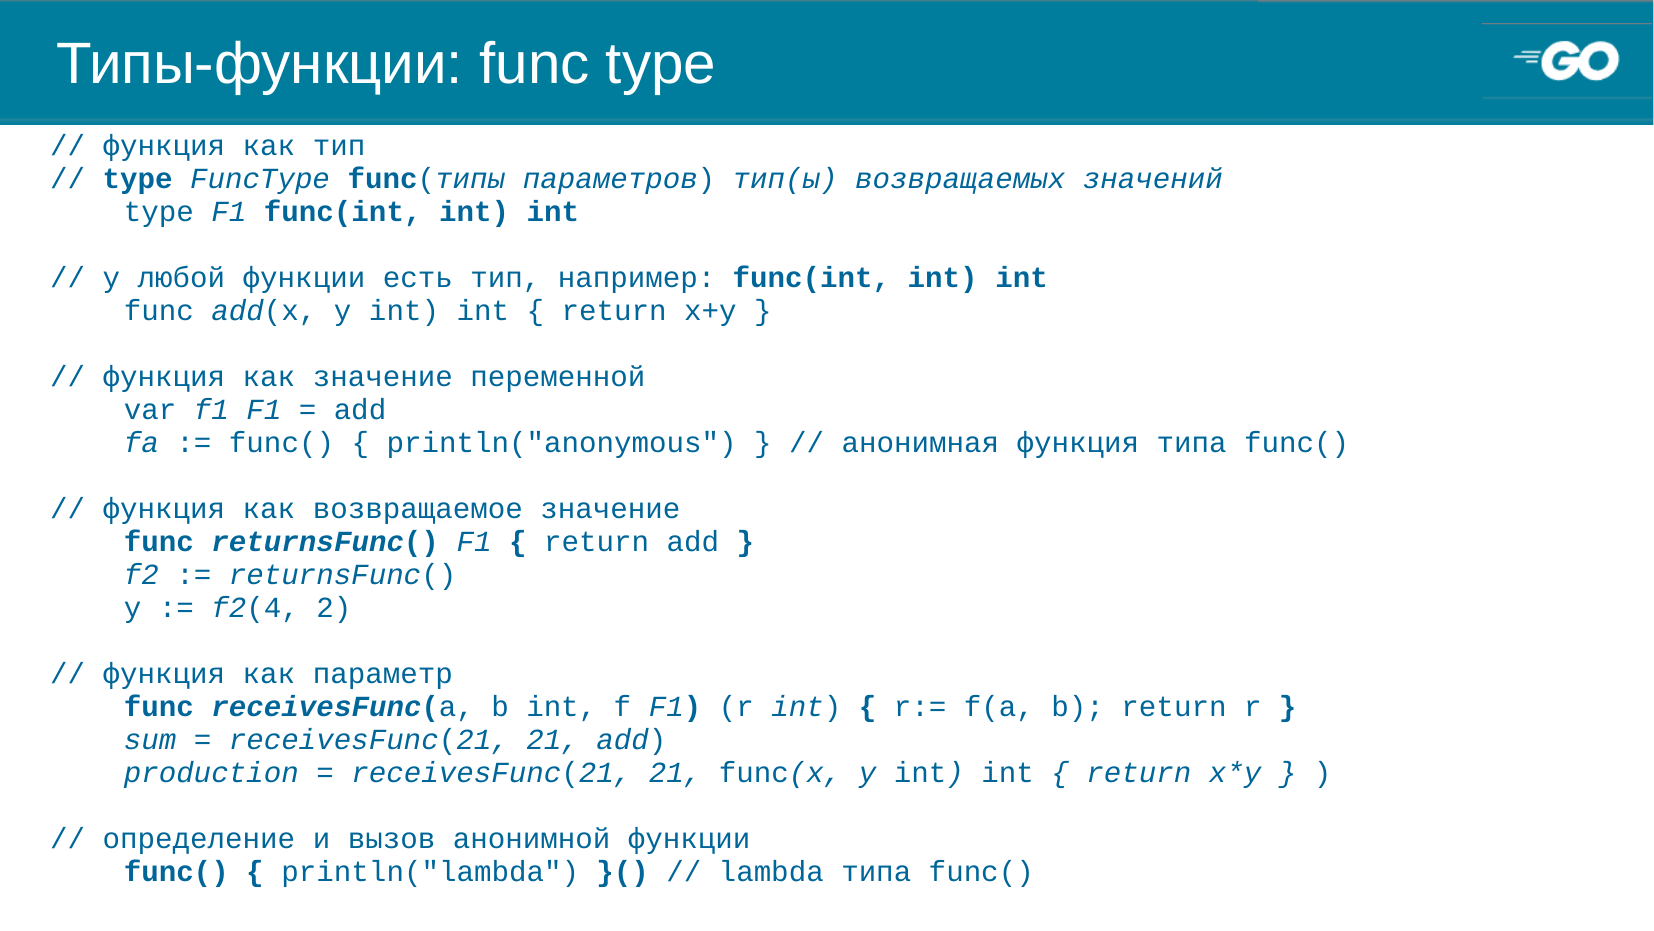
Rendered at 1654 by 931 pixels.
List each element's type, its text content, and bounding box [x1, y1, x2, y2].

text_box // функция как тип // type FuncType func(типы параметров) тип(ы) возвращаемых значений type F1 func(int, int) int // у любой функции есть тип, например: func(int, int) int func add(x, y int) int { return x+y } // функция как значение переменной var f1 F1 = add fa := func() { println("anonymous") } // анонимная функция типа func() // функция как возвращаемое значение func returnsFunc() F1 { return add } f2 := returnsFunc() y := f2(4, 2) // функция как параметр func receivesFunc(a, b int, f F1) (r int) { r:= f(a, b); return r } sum = receivesFunc(21, 21, add) production = receivesFunc(21, 21, func(x, y int) int { return x*y } ) // определение и вызов анонимной функции func() { println("lambda") }() // lambda типа func() [35, 124, 1619, 899]
picture [1542, 41, 1619, 81]
text_box Типы-функции: func type [41, 23, 1495, 104]
